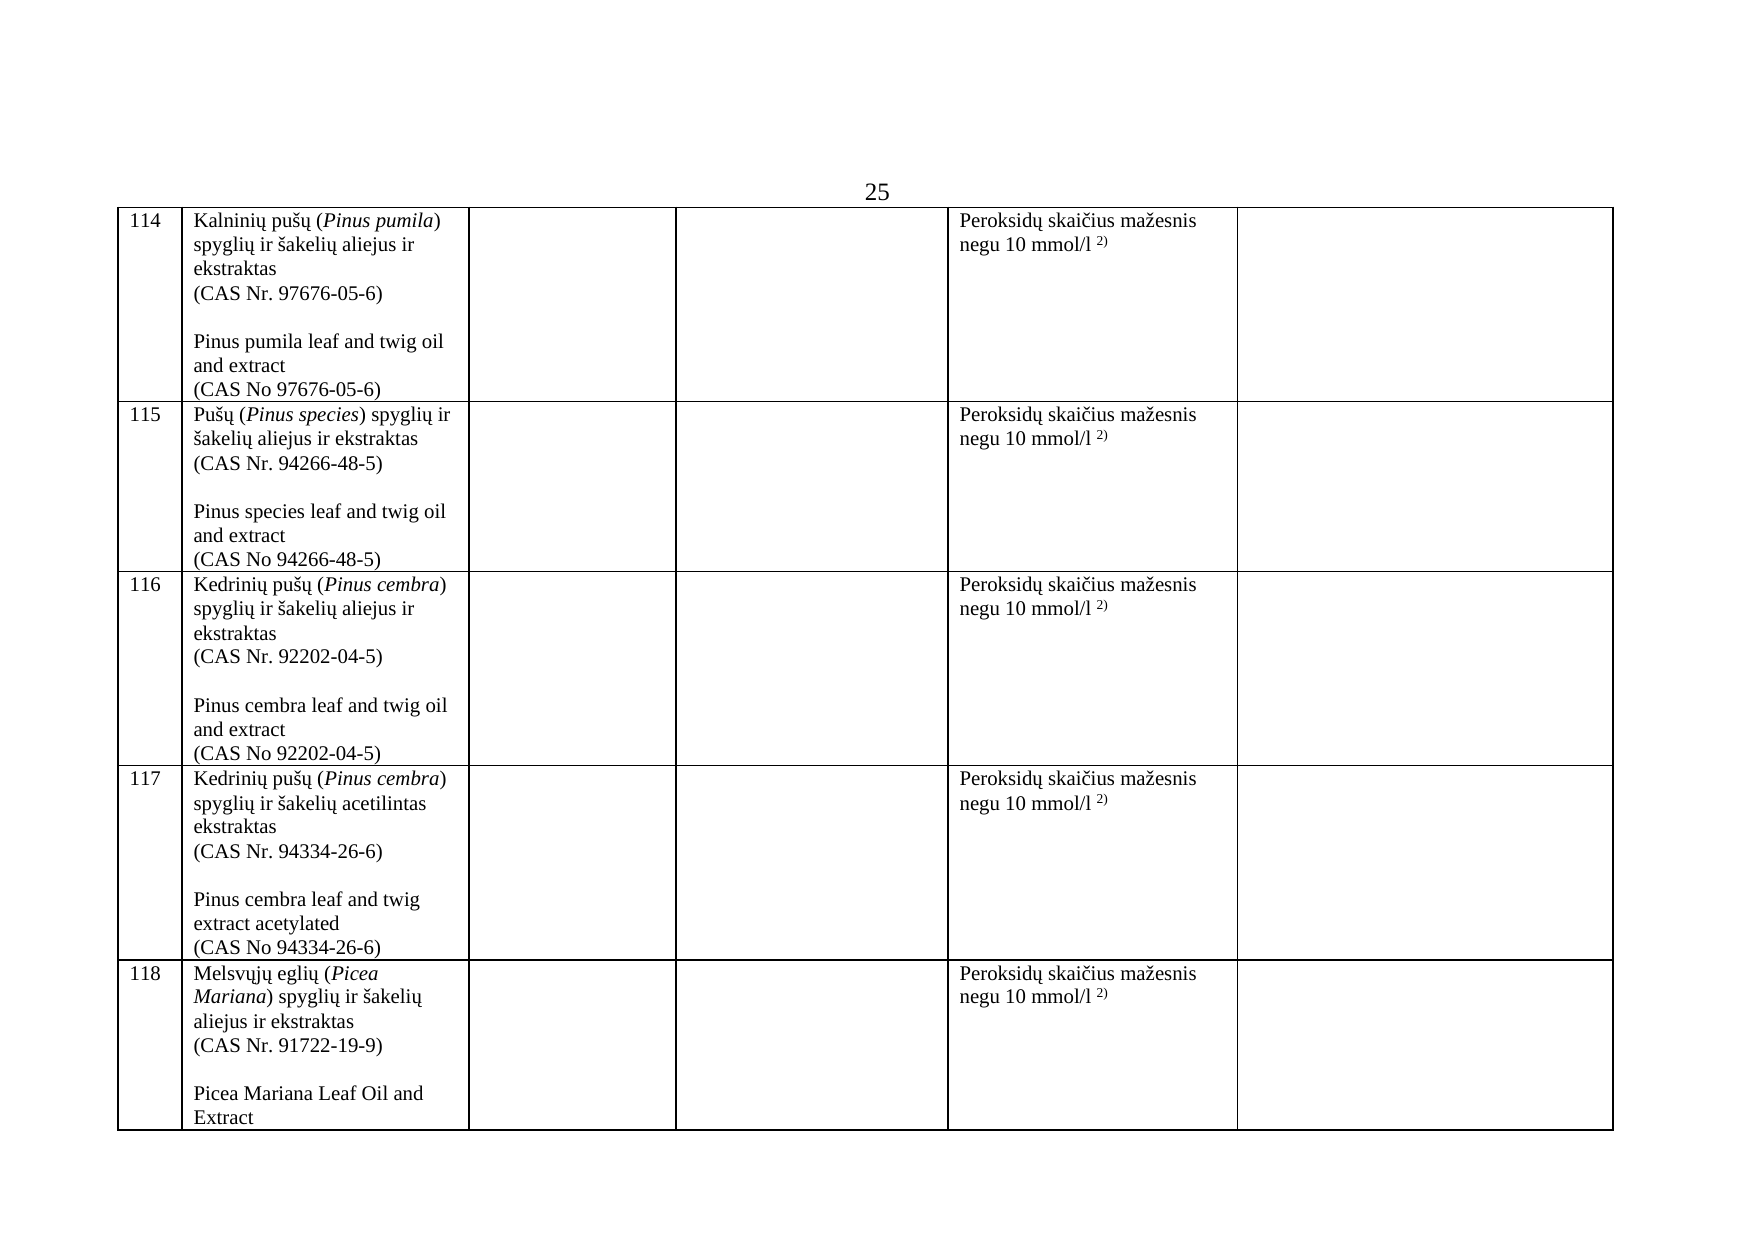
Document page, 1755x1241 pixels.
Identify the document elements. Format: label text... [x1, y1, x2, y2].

table_cell Kedrinių pušų (Pinus cembra) spyglių ir šakelių aliejus ir ekstraktas (CAS Nr. 92202-04-5) Pinus cembra leaf and twig oil and extract (CAS No 92202-04-5) [183, 572, 468, 765]
table_cell Peroksidų skaičius mažesnis negu 10 mmol/l 2) [949, 402, 1237, 571]
table_cell Peroksidų skaičius mažesnis negu 10 mmol/l 2) [949, 961, 1237, 1129]
table_cell Melsvųjų eglių (Picea Mariana) spyglių ir šakelių aliejus ir ekstraktas (CAS Nr. 91722-19-9) Picea Mariana Leaf Oil and Extract [183, 961, 468, 1129]
table_cell [677, 961, 947, 1129]
table_cell [470, 961, 675, 1129]
table_cell Peroksidų skaičius mažesnis negu 10 mmol/l 2) [949, 572, 1237, 765]
table_cell 118 [119, 961, 181, 1129]
table_cell Peroksidų skaičius mažesnis negu 10 mmol/l 2) [949, 208, 1237, 401]
table_cell [677, 208, 947, 401]
table_cell [1614, 401, 1754, 571]
table_cell [1614, 207, 1754, 401]
table_cell [470, 402, 675, 571]
table_cell 117 [119, 766, 181, 959]
table_cell Kalninių pušų (Pinus pumila) spyglių ir šakelių aliejus ir ekstraktas (CAS Nr. 97676-05-6) Pinus pumila leaf and twig oil and extract (CAS No 97676-05-6) [183, 208, 468, 401]
table_cell [1238, 961, 1612, 1129]
table_cell 115 [119, 402, 181, 571]
table_cell [677, 766, 947, 959]
table_cell [677, 572, 947, 765]
table_cell [1238, 208, 1612, 401]
table_cell 114 [119, 208, 181, 401]
table_cell [470, 208, 675, 401]
table_cell [1614, 959, 1754, 1129]
table_cell [1238, 766, 1612, 959]
table_cell [1238, 572, 1612, 765]
table_cell [1238, 402, 1612, 571]
table_cell [470, 766, 675, 959]
table_cell Kedrinių pušų (Pinus cembra) spyglių ir šakelių acetilintas ekstraktas (CAS Nr. 94334-26-6) Pinus cembra leaf and twig extract acetylated (CAS No 94334-26-6) [183, 766, 468, 959]
table_cell [1614, 571, 1754, 765]
table_cell [677, 402, 947, 571]
table_cell Peroksidų skaičius mažesnis negu 10 mmol/l 2) [949, 766, 1237, 959]
table_cell [470, 572, 675, 765]
table_cell Pušų (Pinus species) spyglių ir šakelių aliejus ir ekstraktas (CAS Nr. 94266-48-5) Pinus species leaf and twig oil and extract (CAS No 94266-48-5) [183, 402, 468, 571]
table_cell [1614, 765, 1754, 959]
table_cell 116 [119, 572, 181, 765]
